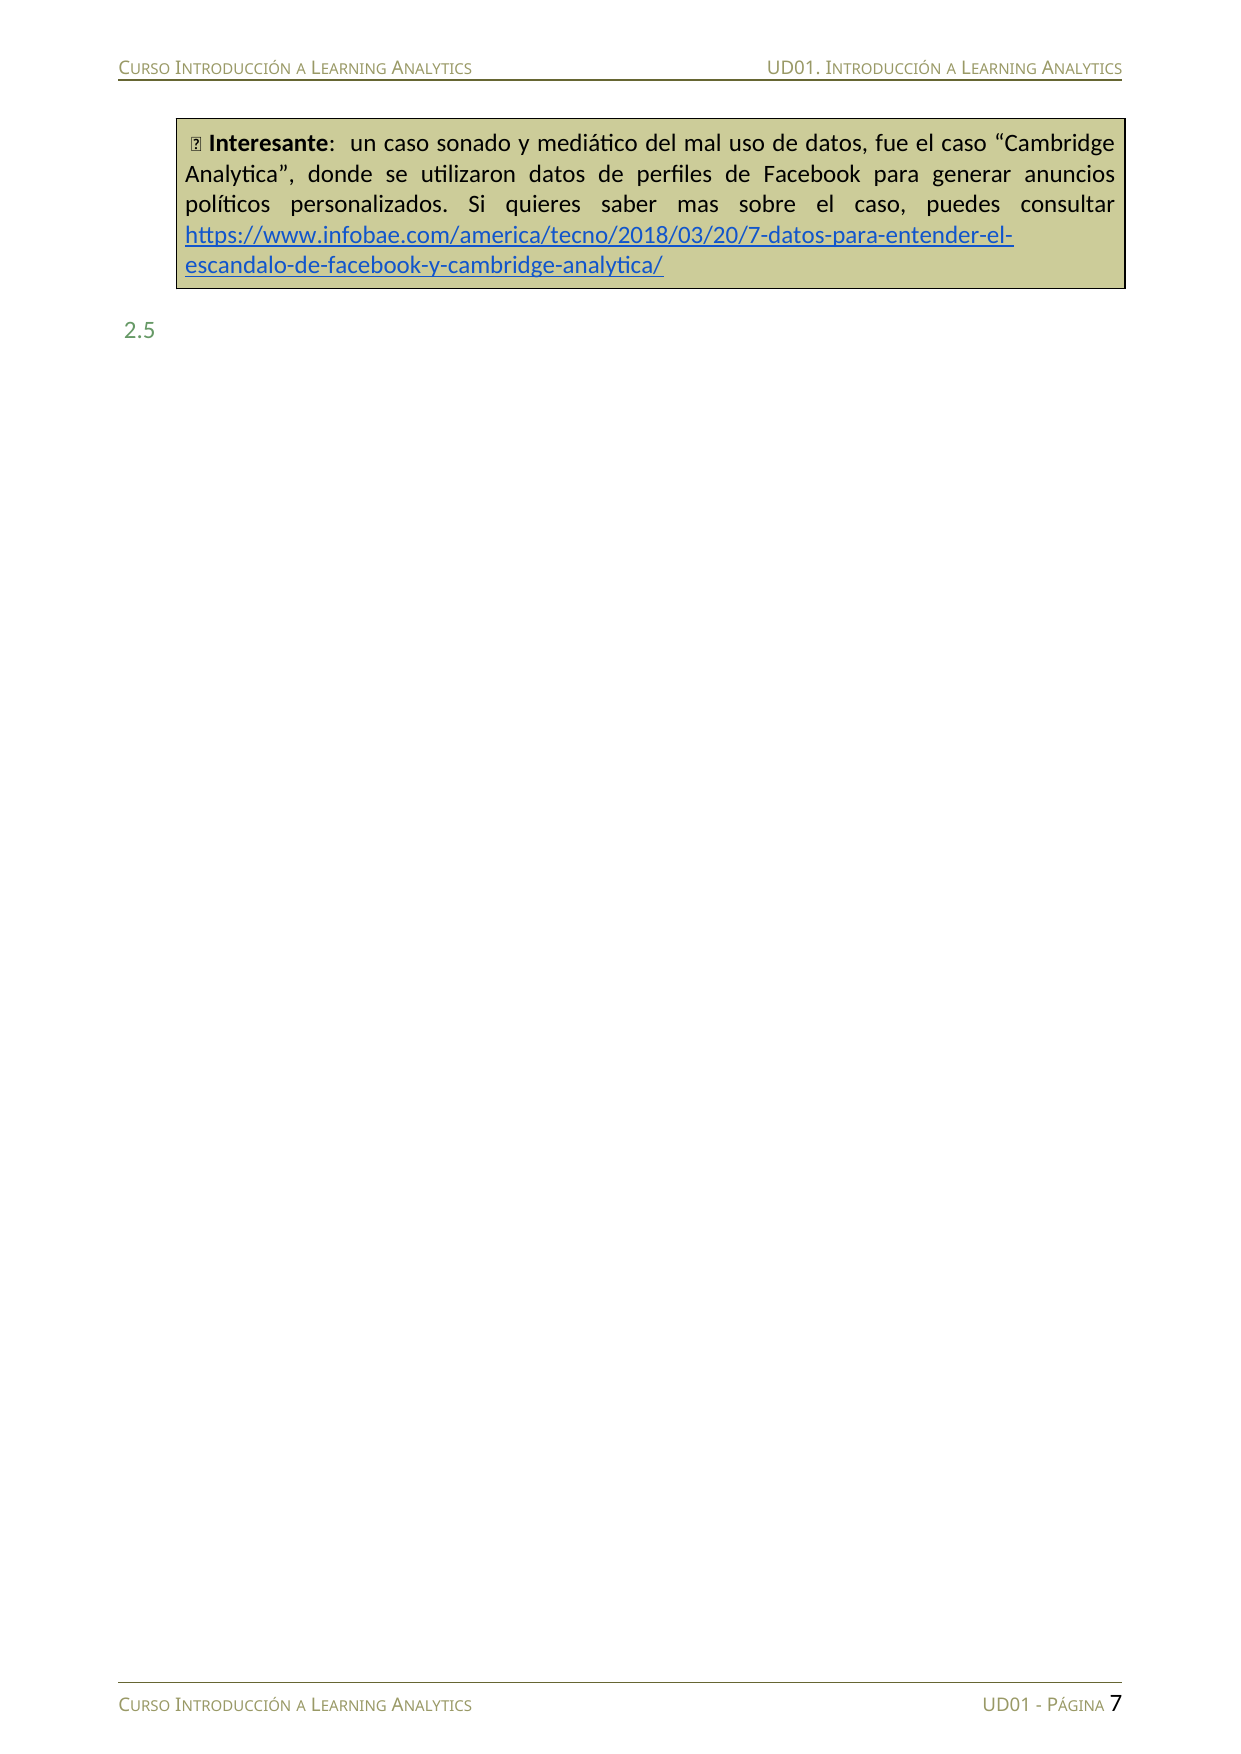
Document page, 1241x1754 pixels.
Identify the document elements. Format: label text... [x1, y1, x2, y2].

text 💬 Interesante: un caso sonado y mediático del mal uso de datos, fue el caso “Cambridge Analytica”, donde se utilizaron datos de perfiles de Facebook para generar anuncios políticos personalizados. Si quieres saber mas sobre el caso, puedes consultar https://www.infobae.com/america/tecno/2018/03/20/7-datos-para-entender-el-escandalo-de-facebook-y-cambridge-analytica/ [177, 119, 1124, 288]
